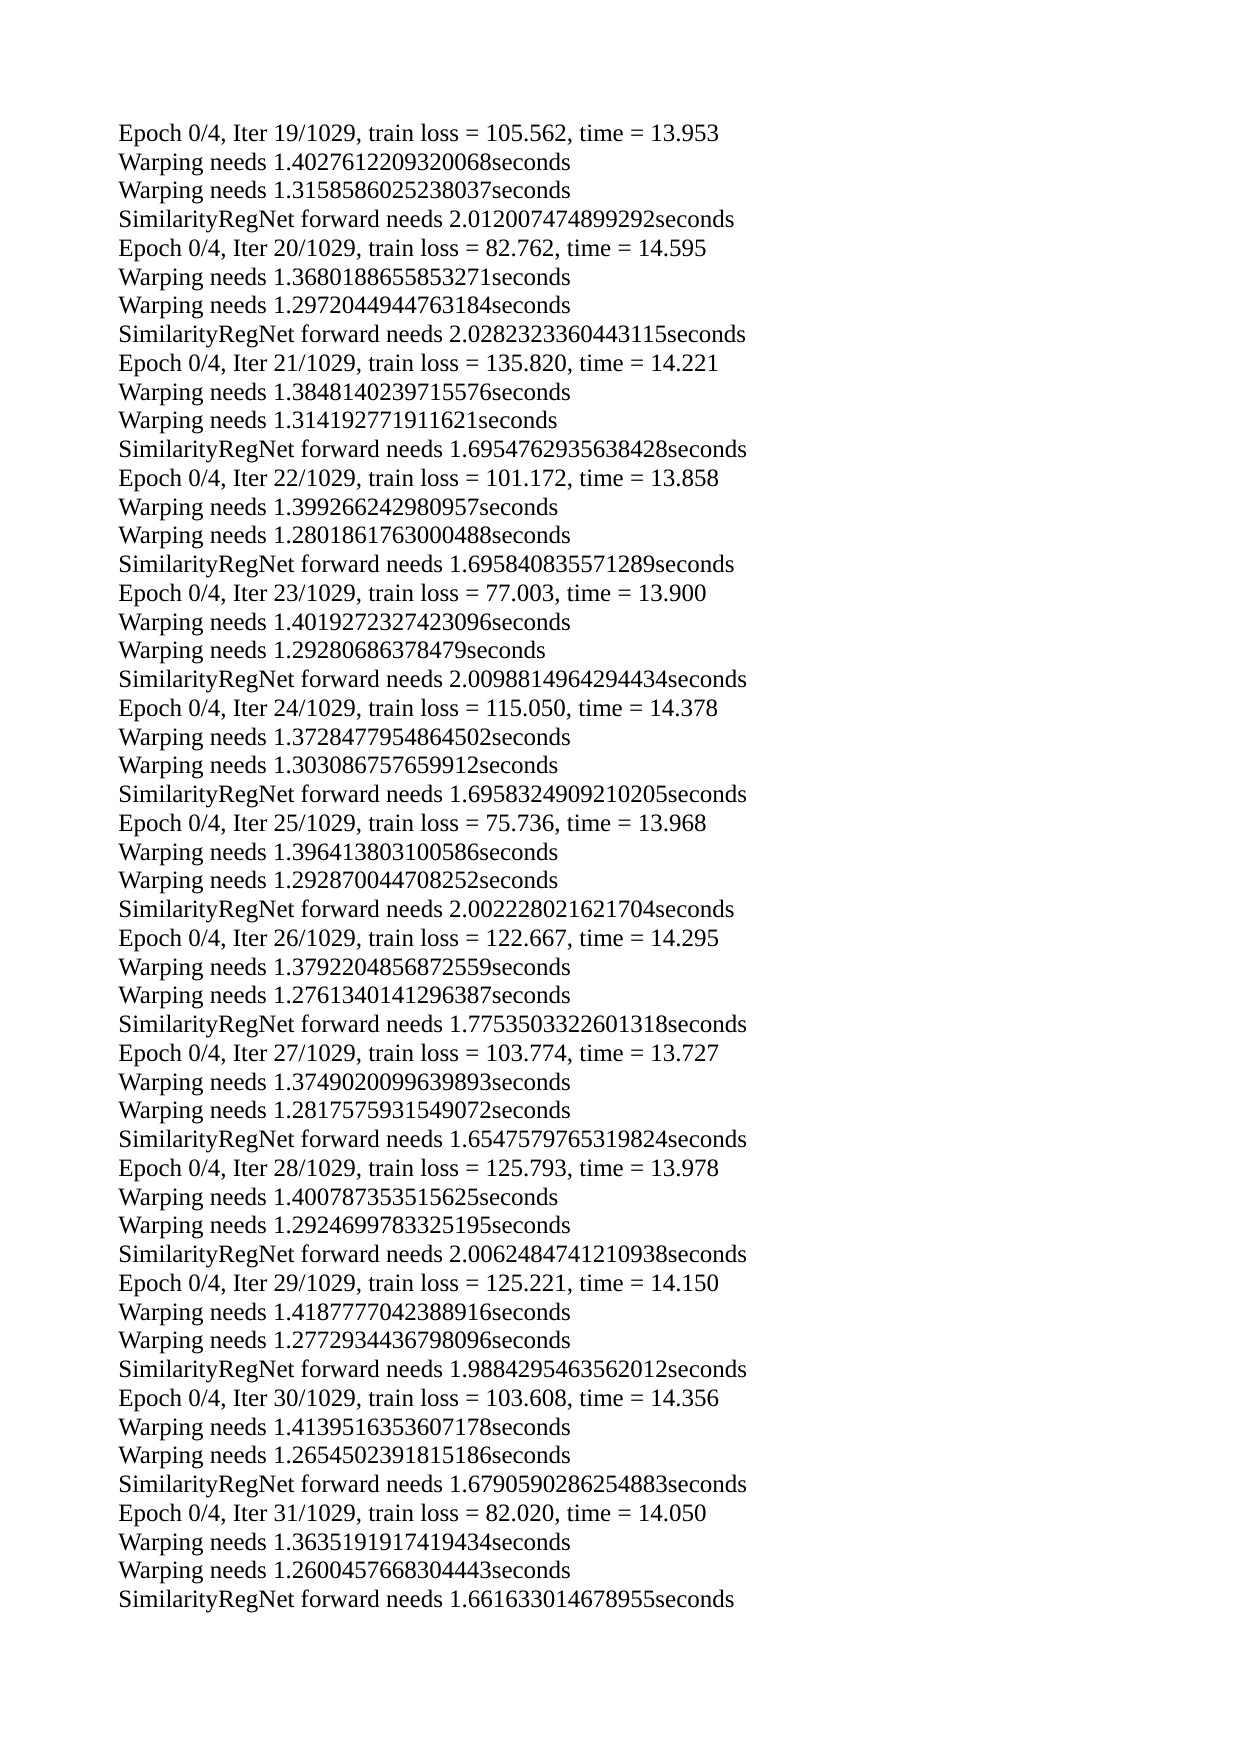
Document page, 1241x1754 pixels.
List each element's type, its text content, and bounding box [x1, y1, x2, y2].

text SimilarityRegNet forward needs 1.6958324909210205seconds [118, 779, 1122, 808]
text Warping needs 1.2817575931549072seconds [118, 1096, 1122, 1124]
text Epoch 0/4, Iter 22/1029, train loss = 101.172, time = 13.858 [118, 463, 1122, 492]
text Epoch 0/4, Iter 23/1029, train loss = 77.003, time = 13.900 [118, 578, 1122, 607]
text Warping needs 1.3792204856872559seconds [118, 952, 1122, 981]
text Warping needs 1.2654502391815186seconds [118, 1441, 1122, 1469]
text Warping needs 1.303086757659912seconds [118, 751, 1122, 779]
text Warping needs 1.3680188655853271seconds [118, 262, 1122, 291]
text SimilarityRegNet forward needs 1.695840835571289seconds [118, 549, 1122, 578]
text Epoch 0/4, Iter 19/1029, train loss = 105.562, time = 13.953 [118, 118, 1122, 147]
text SimilarityRegNet forward needs 2.0282323360443115seconds [118, 319, 1122, 348]
text SimilarityRegNet forward needs 2.012007474899292seconds [118, 204, 1122, 233]
text Warping needs 1.2600457668304443seconds [118, 1556, 1122, 1584]
text Warping needs 1.4139516353607178seconds [118, 1412, 1122, 1441]
text SimilarityRegNet forward needs 1.6547579765319824seconds [118, 1124, 1122, 1153]
text Warping needs 1.29280686378479seconds [118, 636, 1122, 664]
text Epoch 0/4, Iter 20/1029, train loss = 82.762, time = 14.595 [118, 233, 1122, 262]
text SimilarityRegNet forward needs 1.6790590286254883seconds [118, 1469, 1122, 1498]
text SimilarityRegNet forward needs 1.9884295463562012seconds [118, 1354, 1122, 1383]
text SimilarityRegNet forward needs 2.002228021621704seconds [118, 894, 1122, 923]
text Epoch 0/4, Iter 25/1029, train loss = 75.736, time = 13.968 [118, 808, 1122, 837]
text Epoch 0/4, Iter 24/1029, train loss = 115.050, time = 14.378 [118, 693, 1122, 722]
text Warping needs 1.3158586025238037seconds [118, 176, 1122, 204]
text SimilarityRegNet forward needs 1.7753503322601318seconds [118, 1009, 1122, 1038]
text Warping needs 1.400787353515625seconds [118, 1182, 1122, 1211]
text Warping needs 1.2972044944763184seconds [118, 291, 1122, 319]
text Warping needs 1.3749020099639893seconds [118, 1067, 1122, 1096]
text Warping needs 1.2924699783325195seconds [118, 1211, 1122, 1239]
text Warping needs 1.3848140239715576seconds [118, 377, 1122, 406]
text Epoch 0/4, Iter 31/1029, train loss = 82.020, time = 14.050 [118, 1498, 1122, 1527]
text Epoch 0/4, Iter 26/1029, train loss = 122.667, time = 14.295 [118, 923, 1122, 952]
text SimilarityRegNet forward needs 1.661633014678955seconds [118, 1584, 1122, 1613]
text Warping needs 1.2761340141296387seconds [118, 981, 1122, 1009]
text Warping needs 1.314192771911621seconds [118, 406, 1122, 434]
text Warping needs 1.4027612209320068seconds [118, 147, 1122, 176]
text Warping needs 1.2801861763000488seconds [118, 521, 1122, 549]
text SimilarityRegNet forward needs 2.0098814964294434seconds [118, 664, 1122, 693]
text Warping needs 1.3635191917419434seconds [118, 1527, 1122, 1556]
text Warping needs 1.396413803100586seconds [118, 837, 1122, 866]
text SimilarityRegNet forward needs 1.6954762935638428seconds [118, 434, 1122, 463]
text Epoch 0/4, Iter 29/1029, train loss = 125.221, time = 14.150 [118, 1268, 1122, 1297]
text Warping needs 1.3728477954864502seconds [118, 722, 1122, 751]
text Warping needs 1.2772934436798096seconds [118, 1326, 1122, 1354]
text Epoch 0/4, Iter 27/1029, train loss = 103.774, time = 13.727 [118, 1038, 1122, 1067]
text SimilarityRegNet forward needs 2.0062484741210938seconds [118, 1239, 1122, 1268]
text Warping needs 1.4019272327423096seconds [118, 607, 1122, 636]
text Warping needs 1.399266242980957seconds [118, 492, 1122, 521]
text Epoch 0/4, Iter 21/1029, train loss = 135.820, time = 14.221 [118, 348, 1122, 377]
text Epoch 0/4, Iter 30/1029, train loss = 103.608, time = 14.356 [118, 1383, 1122, 1412]
text Warping needs 1.4187777042388916seconds [118, 1297, 1122, 1326]
text Warping needs 1.292870044708252seconds [118, 866, 1122, 894]
text Epoch 0/4, Iter 28/1029, train loss = 125.793, time = 13.978 [118, 1153, 1122, 1182]
